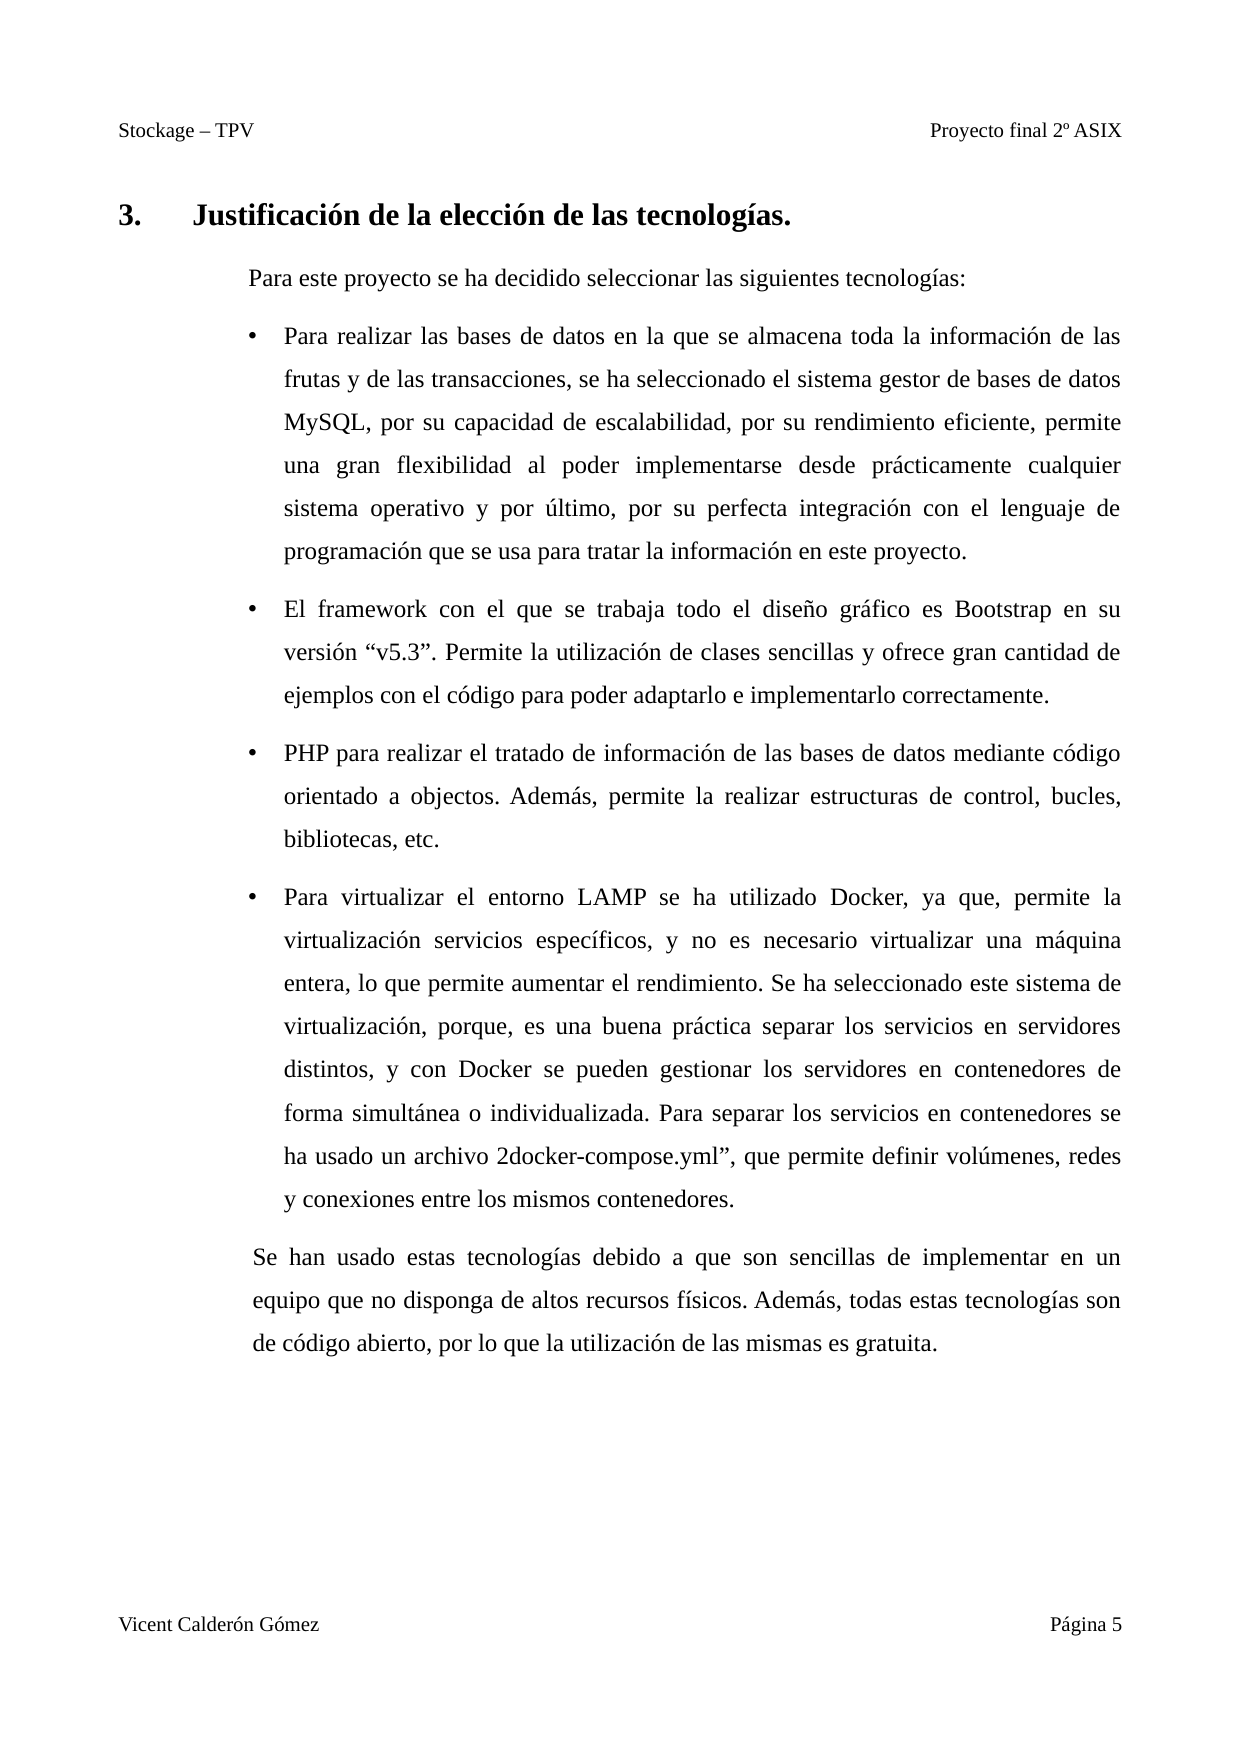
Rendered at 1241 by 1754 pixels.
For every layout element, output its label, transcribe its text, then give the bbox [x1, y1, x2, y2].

list Para virtualizar el entorno LAMP se ha utilizado Docker, ya que, permite la virtualización servicios específicos, y no es necesario virtualizar una máquina entera, lo que permite aumentar el rendimiento. Se ha seleccionado este sistema de virtualización, porque, es una buena práctica separar los servicios en servidores distintos, y con Docker se pueden gestionar los servidores en contenedores de forma simultánea o individualizada. Para separar los servicios en contenedores se ha usado un archivo 2docker-compose.yml”, que permite definir volúmenes, redes y conexiones entre los mismos contenedores. [248, 882, 1122, 1213]
list PHP para realizar el tratado de información de las bases de datos mediante código orientado a objectos. Además, permite la realizar estructuras de control, bucles, bibliotecas, etc. [248, 738, 1122, 853]
list Para realizar las bases de datos en la que se almacena toda la información de las frutas y de las transacciones, se ha seleccionado el sistema gestor de bases de datos MySQL, por su capacidad de escalabilidad, por su rendimiento eficiente, permite una gran flexibilidad al poder implementarse desde prácticamente cualquier sistema operativo y por último, por su perfecta integración con el lenguaje de programación que se usa para tratar la información en este proyecto. [248, 321, 1122, 565]
text Para este proyecto se ha decidido seleccionar las siguientes tecnologías: [177, 263, 1122, 292]
subtitle Justificación de la elección de las tecnologías. [118, 197, 1122, 233]
list El framework con el que se trabaja todo el diseño gráfico es Bootstrap en su versión “v5.3”. Permite la utilización de clases sencillas y ofrece gran cantidad de ejemplos con el código para poder adaptarlo e implementarlo correctamente. [248, 594, 1122, 709]
list Se han usado estas tecnologías debido a que son sencillas de implementar en un equipo que no disponga de altos recursos físicos. Además, todas estas tecnologías son de código abierto, por lo que la utilización de las mismas es gratuita. [215, 1242, 1122, 1357]
